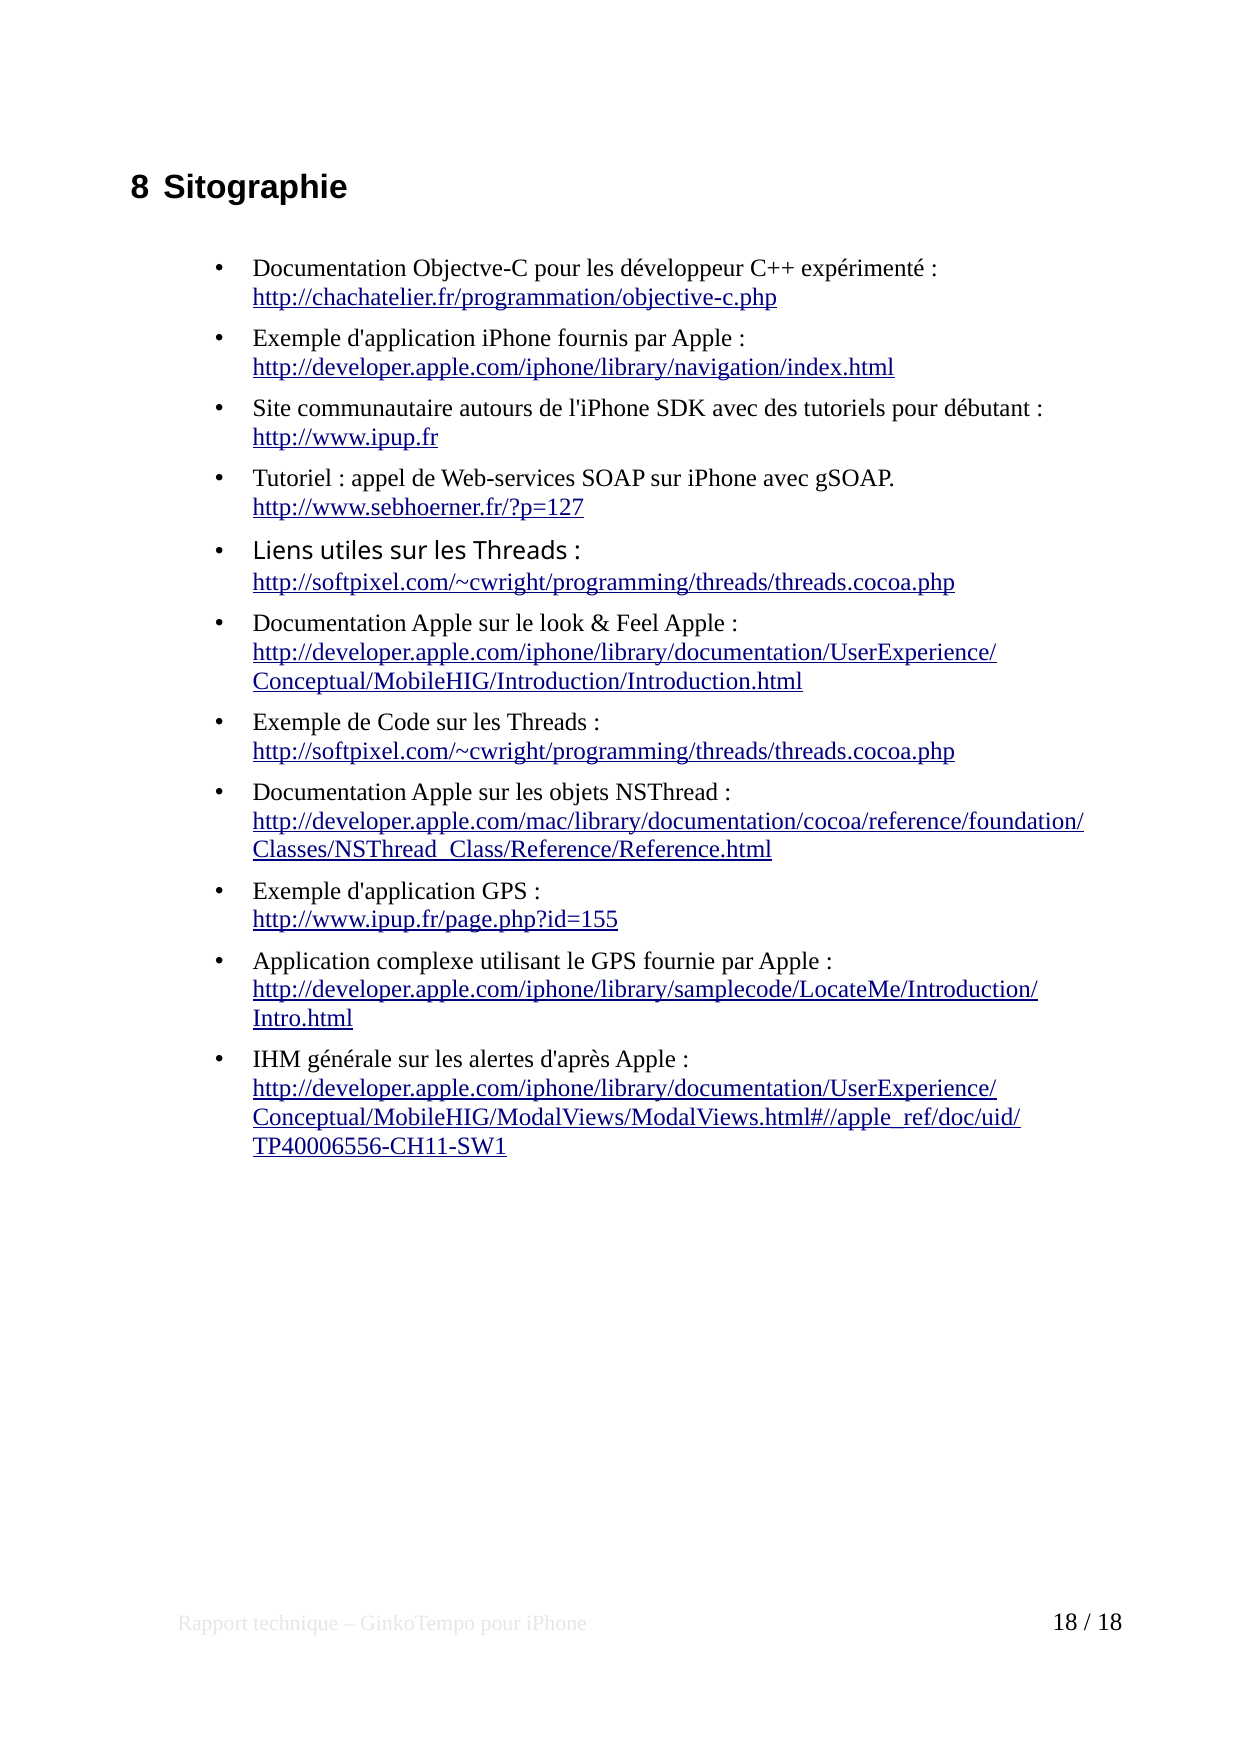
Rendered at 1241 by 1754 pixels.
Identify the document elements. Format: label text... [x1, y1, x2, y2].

list Liens utiles sur les Threads : http://softpixel.com/~cwright/programming/threads/threads.cocoa.php [215, 533, 1122, 596]
list IHM générale sur les alertes d'après Apple : http://developer.apple.com/iphone/library/documentation/UserExperience/Conceptual/MobileHIG/ModalViews/ModalViews.html#//apple_ref/doc/uid/TP40006556-CH11-SW1 [215, 1044, 1122, 1159]
list Documentation Objectve-C pour les développeur C++ expérimenté : http://chachatelier.fr/programmation/objective-c.php [215, 253, 1122, 311]
list Exemple d'application GPS : http://www.ipup.fr/page.php?id=155 [215, 876, 1122, 933]
subtitle Sitographie [121, 167, 1122, 205]
list Site communautaire autours de l'iPhone SDK avec des tutoriels pour débutant : http://www.ipup.fr [215, 393, 1122, 451]
list Documentation Apple sur les objets NSThread : http://developer.apple.com/mac/library/documentation/cocoa/reference/foundation/Classes/NSThread_Class/Reference/Reference.html [215, 777, 1122, 863]
list Exemple de Code sur les Threads : http://softpixel.com/~cwright/programming/threads/threads.cocoa.php [215, 707, 1122, 764]
list Tutoriel : appel de Web-services SOAP sur iPhone avec gSOAP. http://www.sebhoerner.fr/?p=127 [215, 463, 1122, 521]
list Application complexe utilisant le GPS fournie par Apple : http://developer.apple.com/iphone/library/samplecode/LocateMe/Introduction/Intro.html [215, 946, 1122, 1032]
list Exemple d'application iPhone fournis par Apple : http://developer.apple.com/iphone/library/navigation/index.html [215, 323, 1122, 381]
list Documentation Apple sur le look & Feel Apple : http://developer.apple.com/iphone/library/documentation/UserExperience/Conceptual/MobileHIG/Introduction/Introduction.html [215, 608, 1122, 694]
